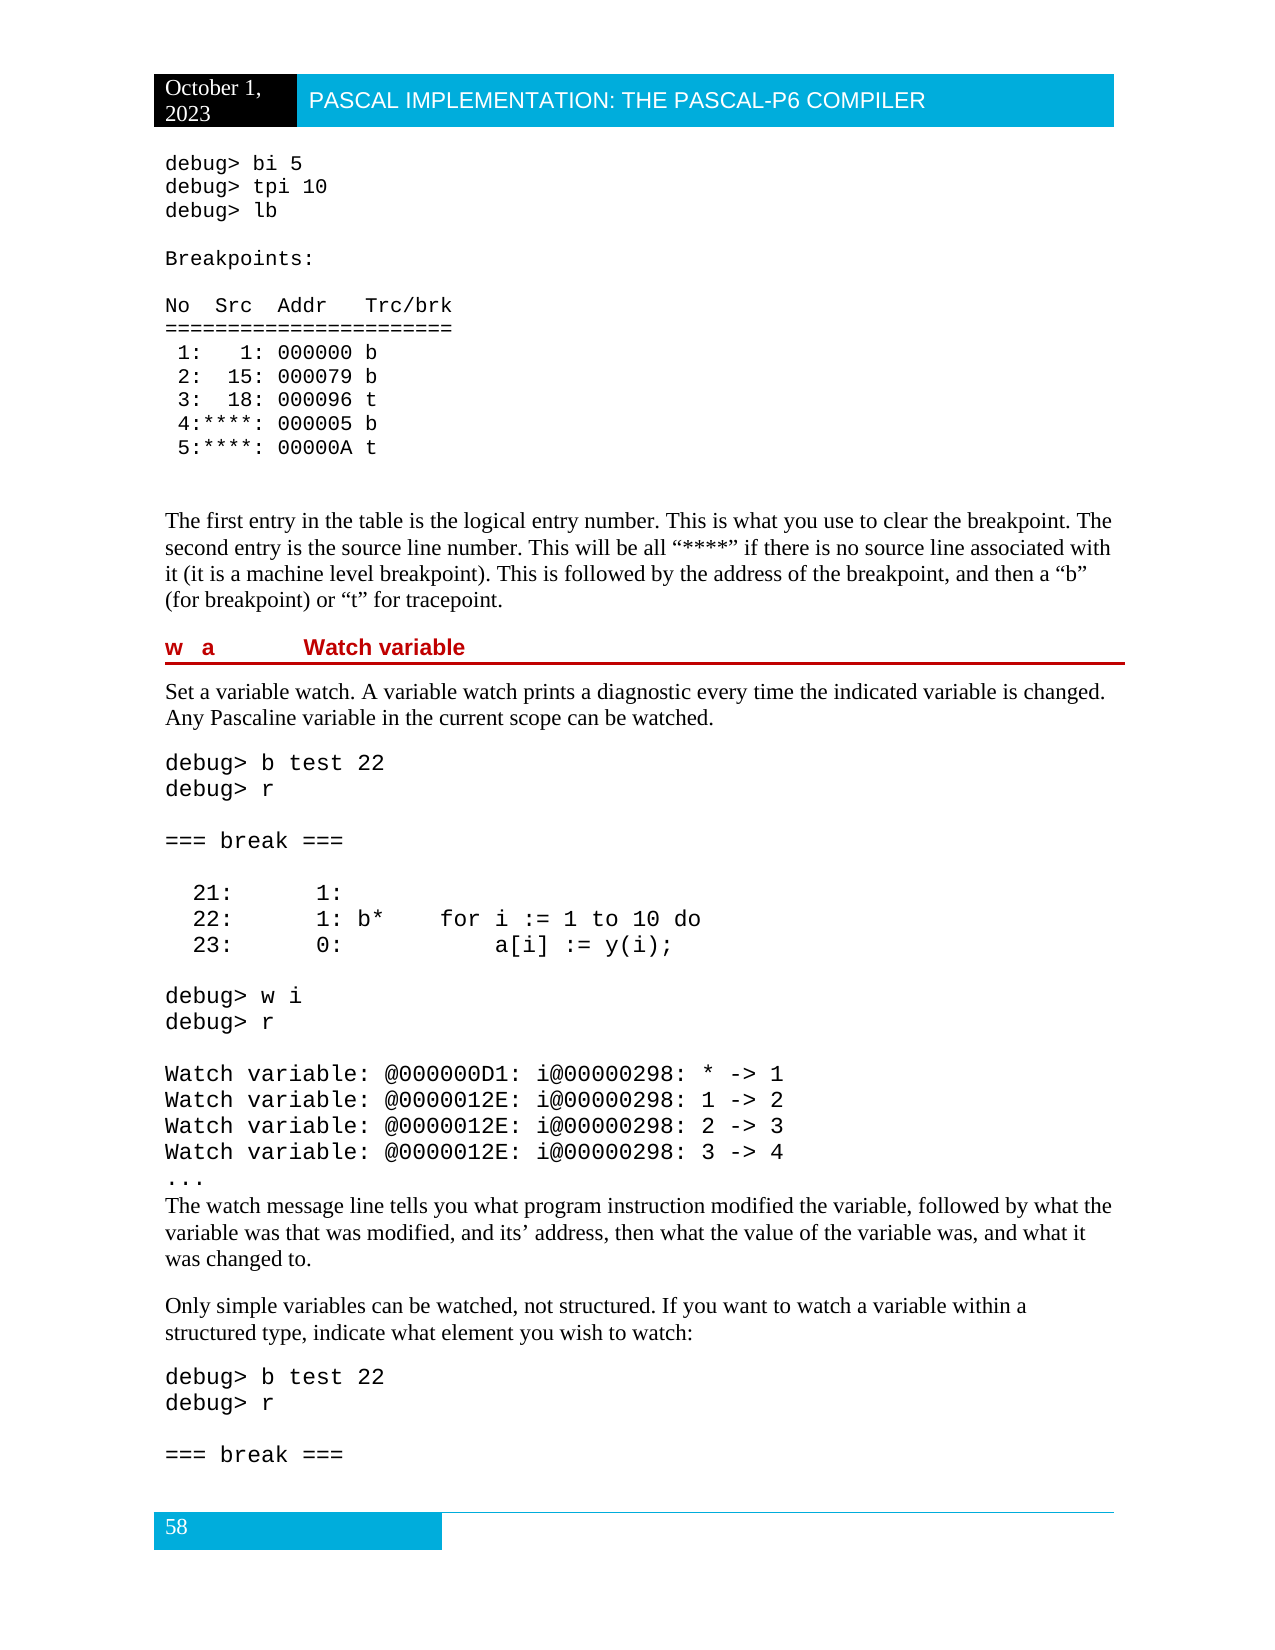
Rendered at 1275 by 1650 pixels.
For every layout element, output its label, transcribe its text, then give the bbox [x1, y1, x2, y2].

text Breakpoints: [165, 247, 1125, 271]
text Watch variable: @000000D1: i@00000298: * -> 1 [165, 1063, 1125, 1088]
text debug> r [165, 1392, 1125, 1418]
text ... [165, 1166, 1125, 1192]
text 3: 18: 000096 t [165, 389, 1125, 413]
text debug> tpi 10 [165, 177, 1125, 200]
text debug> bi 5 [165, 153, 1125, 177]
text 1: 1: 000000 b [165, 342, 1125, 366]
subtitle w a Watch variable [165, 634, 1125, 662]
text debug> b test 22 [165, 751, 1125, 777]
text ======================= [165, 318, 1125, 342]
text Watch variable: @0000012E: i@00000298: 2 -> 3 [165, 1114, 1125, 1140]
text 2: 15: 000079 b [165, 366, 1125, 389]
text debug> lb [165, 200, 1125, 224]
text debug> b test 22 [165, 1366, 1125, 1392]
text 23: 0: a[i] := y(i); [165, 933, 1125, 959]
text debug> w i [165, 985, 1125, 1011]
text No Src Addr Trc/brk [165, 295, 1125, 318]
text === break === [165, 1443, 1125, 1469]
text debug> r [165, 777, 1125, 803]
text 22: 1: b* for i := 1 to 10 do [165, 907, 1125, 933]
text Watch variable: @0000012E: i@00000298: 1 -> 2 [165, 1088, 1125, 1114]
text The first entry in the table is the logical entry number. This is what you use to clear the breakpoint. The second entry is the source line number. This will be all “****” if there is no source line associated with it (it is a machine level breakpoint). This is followed by the address of the breakpoint, and then a “b” (for breakpoint) or “t” for tracepoint. [165, 507, 1125, 613]
text 5:****: 00000A t [165, 437, 1125, 460]
text debug> r [165, 1011, 1125, 1037]
text Watch variable: @0000012E: i@00000298: 3 -> 4 [165, 1140, 1125, 1166]
text === break === [165, 829, 1125, 855]
text Set a variable watch. A variable watch prints a diagnostic every time the indicated variable is changed. Any Pascaline variable in the current scope can be watched. [165, 678, 1125, 731]
text The watch message line tells you what program instruction modified the variable, followed by what the variable was that was modified, and its’ address, then what the value of the variable was, and what it was changed to. [165, 1192, 1125, 1271]
text 21: 1: [165, 881, 1125, 907]
text 4:****: 000005 b [165, 413, 1125, 437]
text Only simple variables can be watched, not structured. If you want to watch a variable within a structured type, indicate what element you wish to watch: [165, 1292, 1125, 1345]
